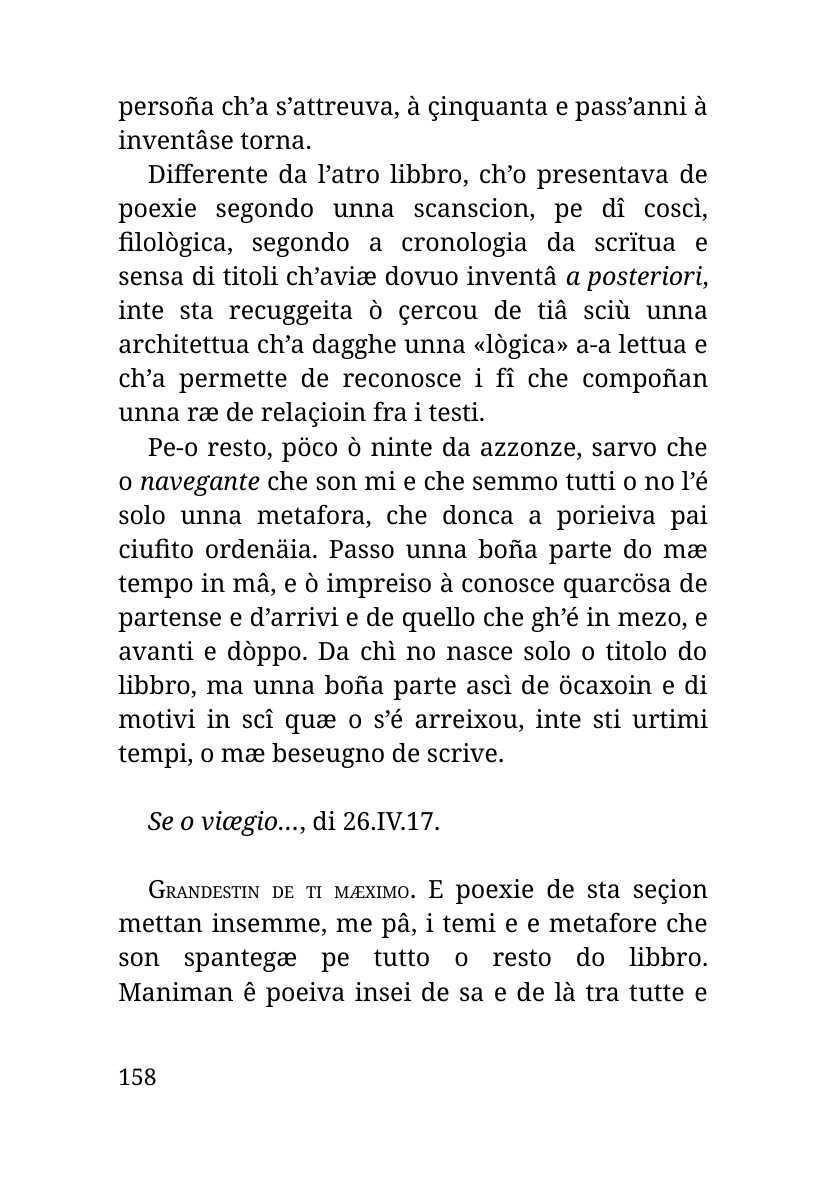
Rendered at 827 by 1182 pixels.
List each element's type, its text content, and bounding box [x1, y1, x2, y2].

text Se o viægio…, di 26.IV.17. [118, 804, 709, 838]
text Pe-o resto, pöco ò ninte da azzonze, sarvo che o navegante che son mi e che semmo tutti o no l’é solo unna metafora, che donca a porieiva pai ciufito ordenäia. Passo unna boña parte do mæ tempo in mâ, e ò impreiso à conosce quarcösa de partense e d’arrivi e de quello che gh’é in mezo, e avanti e dòppo. Da chì no nasce solo o titolo do libbro, ma unna boña parte ascì de öcaxoin e di motivi in scî quæ o s’é arreixou, inte sti urtimi tempi, o mæ beseugno de scrive. [118, 429, 709, 770]
text persoña ch’a s’attreuva, à çinquanta e pass’anni à inventâse torna. [118, 88, 709, 157]
text Grandestin de ti mæximo. E poexie de sta seçion mettan insemme, me pâ, i temi e e metafore che son spantegæ pe tutto o resto do libbro. Maniman ê poeiva insei de sa e de là tra tutte e [118, 872, 709, 1008]
text Differente da l’atro libbro, ch’o presentava de poexie segondo unna scanscion, pe dî coscì, filològica, segondo a cronologia da scrïtua e sensa di titoli ch’aviæ dovuo inventâ a posteriori, inte sta recuggeita ò çercou de tiâ sciù unna architettua ch’a dagghe unna «lògica» a-a lettua e ch’a permette de reconosce i fî che compoñan unna ræ de relaçioin fra i testi. [118, 157, 709, 429]
